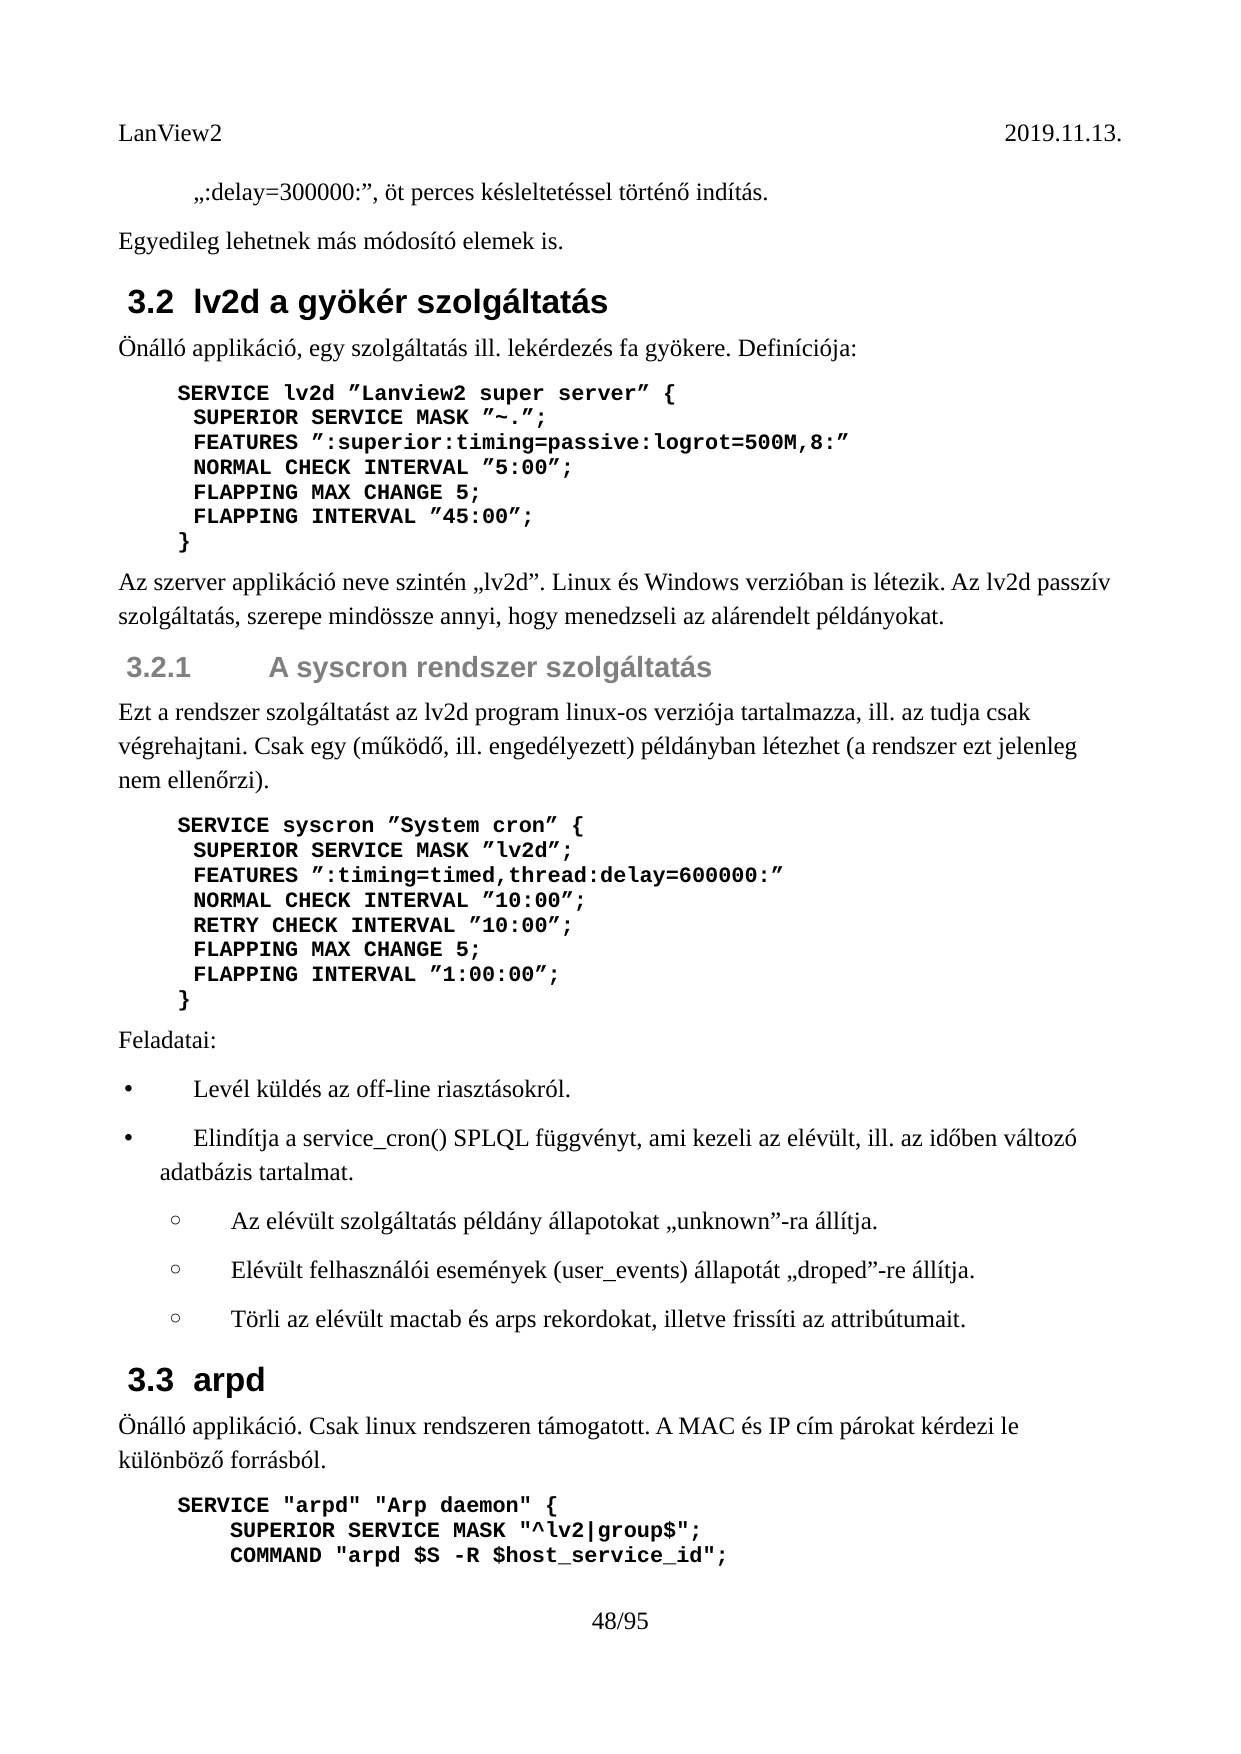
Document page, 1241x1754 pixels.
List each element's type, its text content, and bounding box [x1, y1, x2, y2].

text Önálló applikáció. Csak linux rendszeren támogatott. A MAC és IP cím párokat kérdezi le különböző forrásból. [118, 1411, 1122, 1474]
text Egyedileg lehetnek más módosító elemek is. [118, 226, 1122, 255]
list Elindítja a service_cron() SPLQL függvényt, ami kezeli az elévült, ill. az időben változó adatbázis tartalmat. [124, 1123, 1122, 1186]
list Levél küldés az off-line riasztásokról. [124, 1074, 1122, 1102]
text Feladatai: [118, 1025, 1122, 1053]
text Az szerver applikáció neve szintén „lv2d”. Linux és Windows verzióban is létezik. Az lv2d passzív szolgáltatás, szerepe mindössze annyi, hogy menedzseli az alárendelt példányokat. [118, 567, 1122, 630]
text SERVICE "arpd" "Arp daemon" { SUPERIOR SERVICE MASK "^lv2|group$"; COMMAND "arpd $S -R $host_service_id"; [177, 1494, 1122, 1569]
subtitle lv2d a gyökér szolgáltatás [118, 281, 1122, 320]
text SERVICE lv2d ”Lanview2 super server” { SUPERIOR SERVICE MASK ”~.”; FEATURES ”:superior:timing=passive:logrot=500M,8:” NORMAL CHECK INTERVAL ”5:00”; FLAPPING MAX CHANGE 5; FLAPPING INTERVAL ”45:00”; } [177, 382, 1122, 555]
text Önálló applikáció, egy szolgáltatás ill. lekérdezés fa gyökere. Definíciója: [118, 333, 1122, 361]
subtitle arpd [118, 1360, 1122, 1398]
list Elévült felhasználói események (user_events) állapotát „droped”-re állítja. [165, 1255, 1122, 1284]
list Az elévült szolgáltatás példány állapotokat „unknown”-ra állítja. [165, 1206, 1122, 1235]
subtitle A syscron rendszer szolgáltatás [118, 651, 1122, 684]
text SERVICE syscron ”System cron” { SUPERIOR SERVICE MASK ”lv2d”; FEATURES ”:timing=timed,thread:delay=600000:” NORMAL CHECK INTERVAL ”10:00”; RETRY CHECK INTERVAL ”10:00”; FLAPPING MAX CHANGE 5; FLAPPING INTERVAL ”1:00:00”; } [177, 814, 1122, 1013]
text Ezt a rendszer szolgáltatást az lv2d program linux-os verziója tartalmazza, ill. az tudja csak végrehajtani. Csak egy (működő, ill. engedélyezett) példányban létezhet (a rendszer ezt jelenleg nem ellenőrzi). [118, 697, 1122, 794]
list Törli az elévült mactab és arps rekordokat, illetve frissíti az attribútumait. [165, 1304, 1122, 1333]
list „:delay=300000:”, öt perces késleltetéssel történő indítás. [156, 177, 1122, 206]
